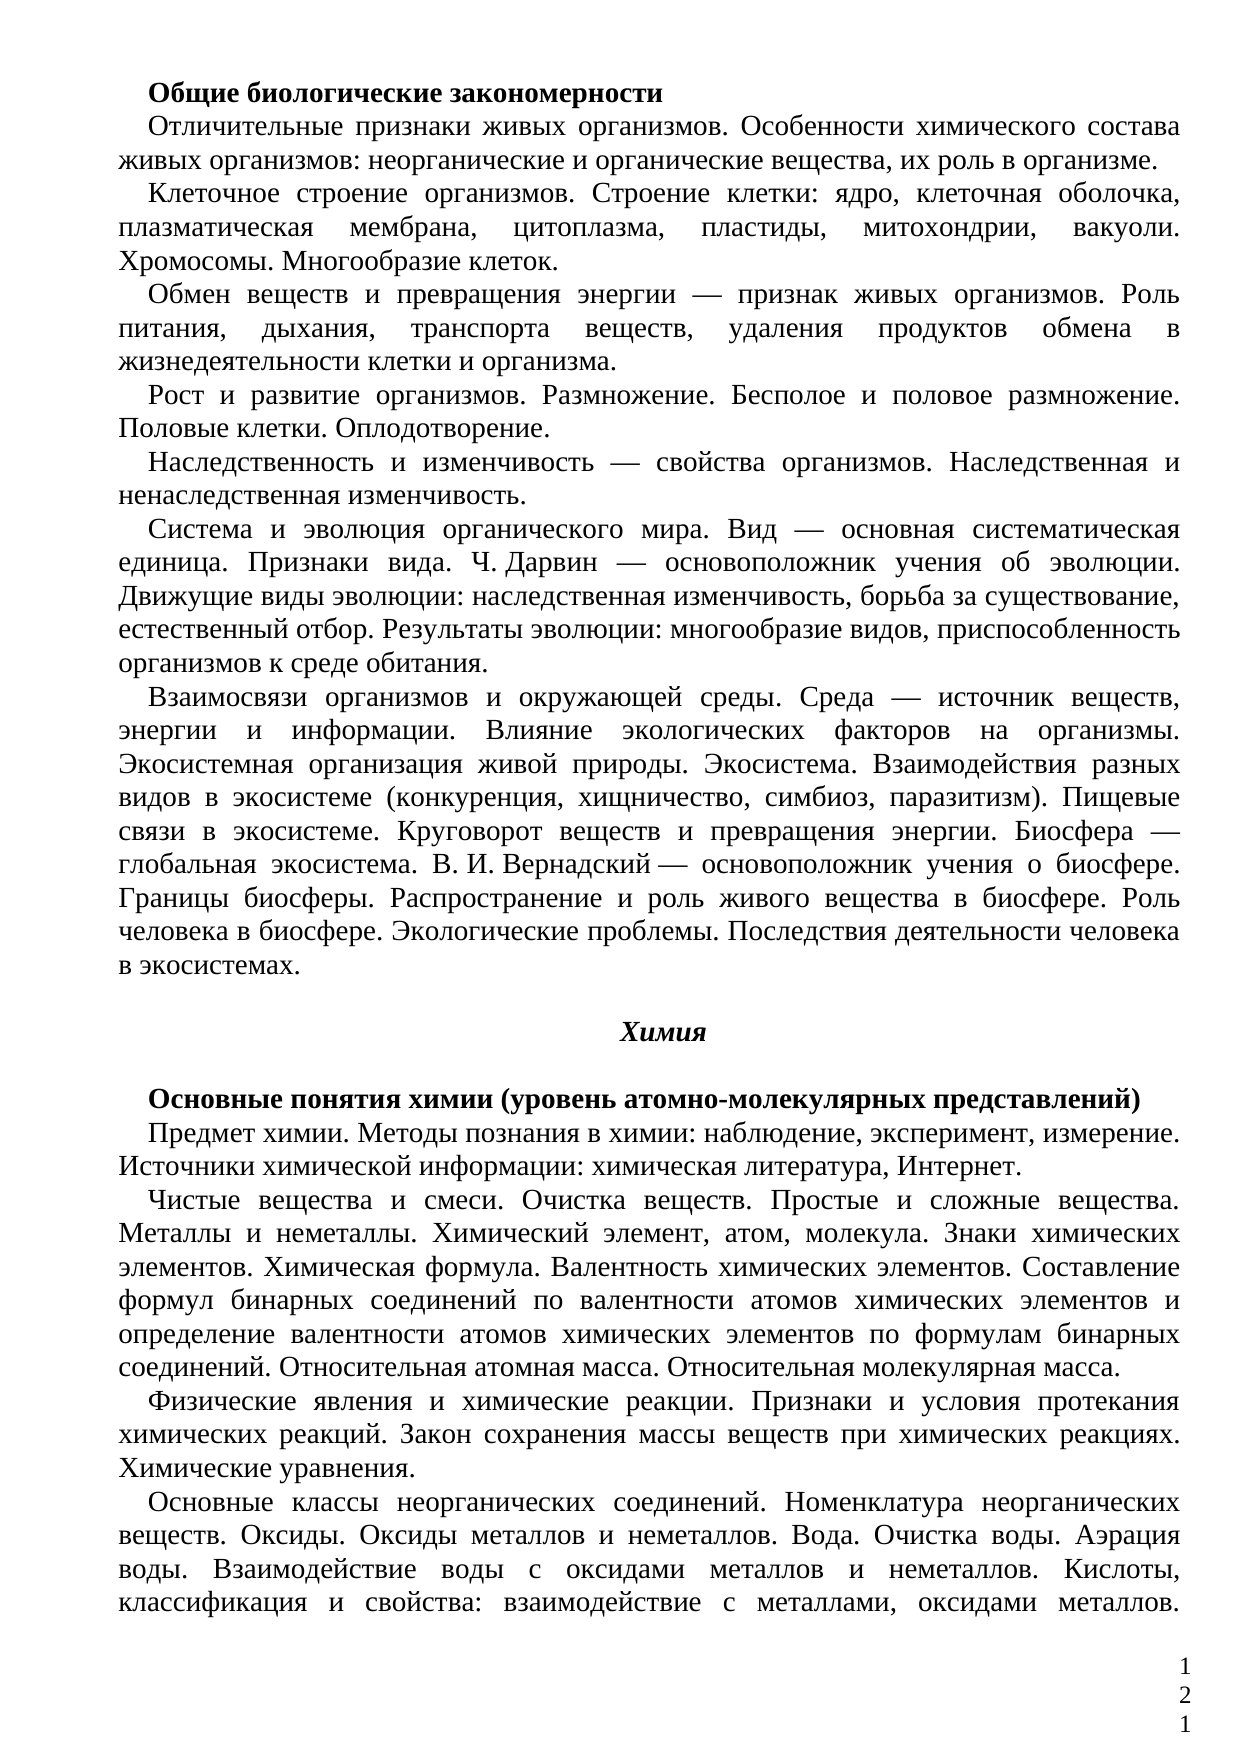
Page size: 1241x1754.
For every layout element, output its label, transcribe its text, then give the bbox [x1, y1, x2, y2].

text Система и эволюция органического мира. Вид — основная систематическая единица. Признаки вида. Ч. Дарвин — основоположник учения об эволюции. Движущие виды эволюции: наследственная изменчивость, борьба за существование, естественный отбор. Результаты эволюции: многообразие видов, приспособленность организмов к среде обитания. [118, 511, 1181, 679]
text Предмет химии. Методы познания в химии: наблюдение, эксперимент, измерение. Источники химической информации: химическая литература, Интернет. [118, 1115, 1181, 1182]
text Основные классы неорганических соединений. Номенклатура неорганических веществ. Оксиды. Оксиды металлов и неметаллов. Вода. Очистка воды. Аэрация воды. Взаимодействие воды с оксидами металлов и неметаллов. Кислоты, классификация и свойства: взаимодействие с металлами, оксидами металлов. [118, 1484, 1181, 1618]
text Наследственность и изменчивость — свойства организмов. Наследственная и ненаследственная изменчивость. [118, 444, 1181, 511]
text Рост и развитие организмов. Размножение. Бесполое и половое размножение. Половые клетки. Оплодотворение. [118, 377, 1181, 444]
text Общие биологические закономерности [118, 75, 1181, 108]
text Взаимосвязи организмов и окружающей среды. Среда — источник веществ, энергии и информации. Влияние экологических факторов на организмы. Экосистемная организация живой природы. Экосистема. Взаимодействия разных видов в экосистеме (конкуренция, хищничество, симбиоз, паразитизм). Пищевые связи в экосистеме. Круговорот веществ и превращения энергии. Биосфера — глобальная экосистема. В. И. Вернадский — основоположник учения о биосфере. Границы биосферы. Распространение и роль живого вещества в биосфере. Роль человека в биосфере. Экологические проблемы. Последствия деятельности человека в экосистемах. [118, 679, 1181, 981]
text Чистые вещества и смеси. Очистка веществ. Простые и сложные вещества. Металлы и неметаллы. Химический элемент, атом, молекула. Знаки химических элементов. Химическая формула. Валентность химических элементов. Составление формул бинарных соединений по валентности атомов химических элементов и определение валентности атомов химических элементов по формулам бинарных соединений. Относительная атомная масса. Относительная молекулярная масса. [118, 1182, 1181, 1383]
text Отличительные признаки живых организмов. Особенности химического состава живых организмов: неорганические и органические вещества, их роль в организме. [118, 108, 1181, 176]
text Клеточное строение организмов. Строение клетки: ядро, клеточная оболочка, плазматическая мембрана, цитоплазма, пластиды, митохондрии, вакуоли. Хромосомы. Многообразие клеток. [118, 176, 1181, 276]
text Основные понятия химии (уровень атомно-молекулярных представлений) [118, 1081, 1181, 1115]
text Обмен веществ и превращения энергии — признак живых организмов. Роль питания, дыхания, транспорта веществ, удаления продуктов обмена в жизнедеятельности клетки и организма. [118, 276, 1181, 377]
text Химия [118, 1014, 1181, 1048]
text Физические явления и химические реакции. Признаки и условия протекания химических реакций. Закон сохранения массы веществ при химических реакциях. Химические уравнения. [118, 1383, 1181, 1484]
